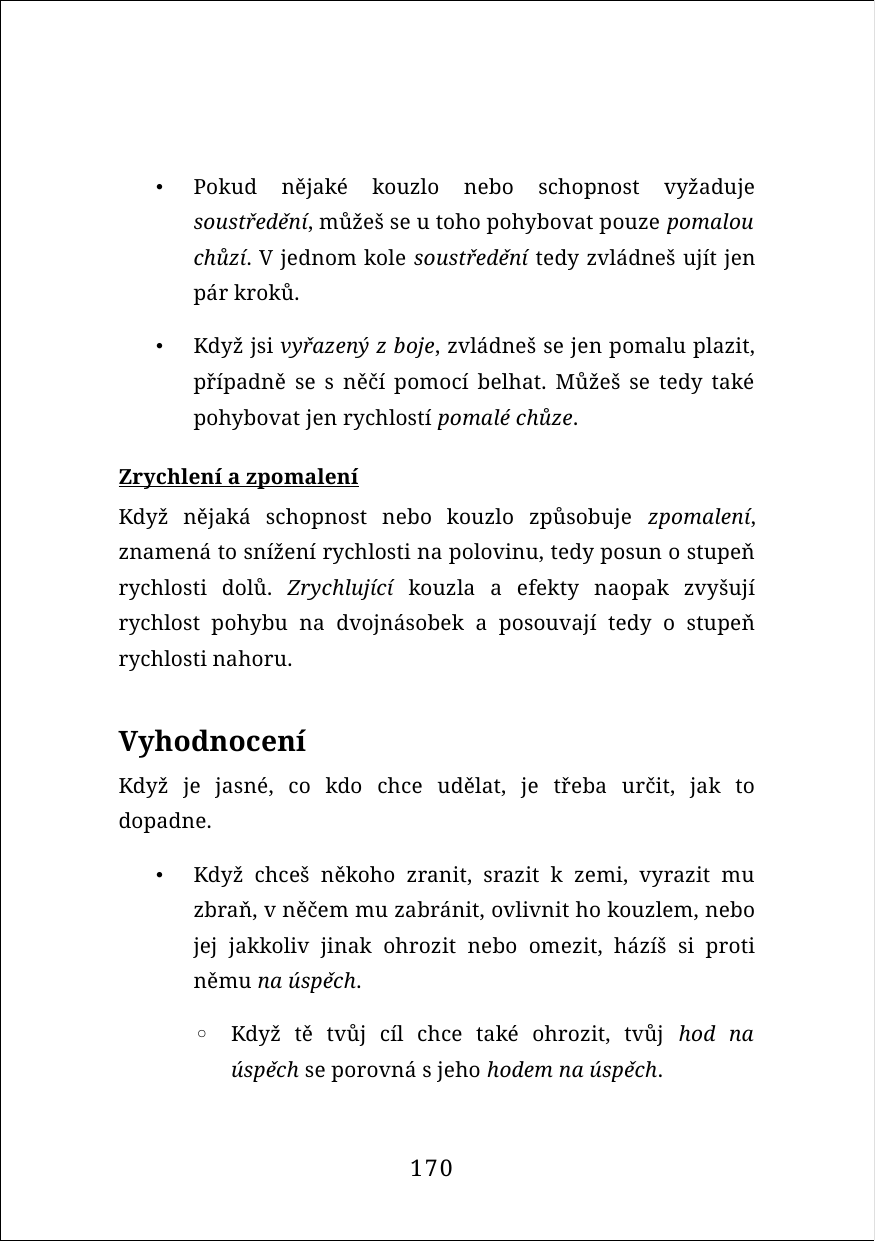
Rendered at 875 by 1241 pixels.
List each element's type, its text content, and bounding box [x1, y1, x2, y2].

list Když jsi vyřazený z boje, zvládneš se jen pomalu plazit, případně se s něčí pomocí belhat. Můžeš se tedy také pohybovat jen rychlostí pomalé chůze. [156, 332, 756, 431]
subtitle Zrychlení a zpomalení [118, 462, 756, 490]
text Když je jasné, co kdo chce udělat, je třeba určit, jak to dopadne. [118, 771, 756, 835]
subtitle Vyhodnocení [118, 721, 756, 759]
list Když chceš někoho zranit, srazit k zemi, vyrazit mu zbraň, v něčem mu zabránit, ovlivnit ho kouzlem, nebo jej jakkoliv jinak ohrozit nebo omezit, házíš si proti němu na úspěch. [156, 860, 756, 995]
list Pokud nějaké kouzlo nebo schopnost vyžaduje soustředění, můžeš se u toho pohybovat pouze pomalou chůzí. V jednom kole soustředění tedy zvládneš ujít jen pár kroků. [156, 172, 756, 307]
list Když tě tvůj cíl chce také ohrozit, tvůj hod na úspěch se porovná s jeho hodem na úspěch. [193, 1019, 756, 1083]
text Když nějaká schopnost nebo kouzlo způsobuje zpomalení, znamená to snížení rychlosti na polovinu, tedy posun o stupeň rychlosti dolů. Zrychlující kouzla a efekty naopak zvyšují rychlost pohybu na dvojnásobek a posouvají tedy o stupeň rychlosti nahoru. [118, 502, 756, 672]
